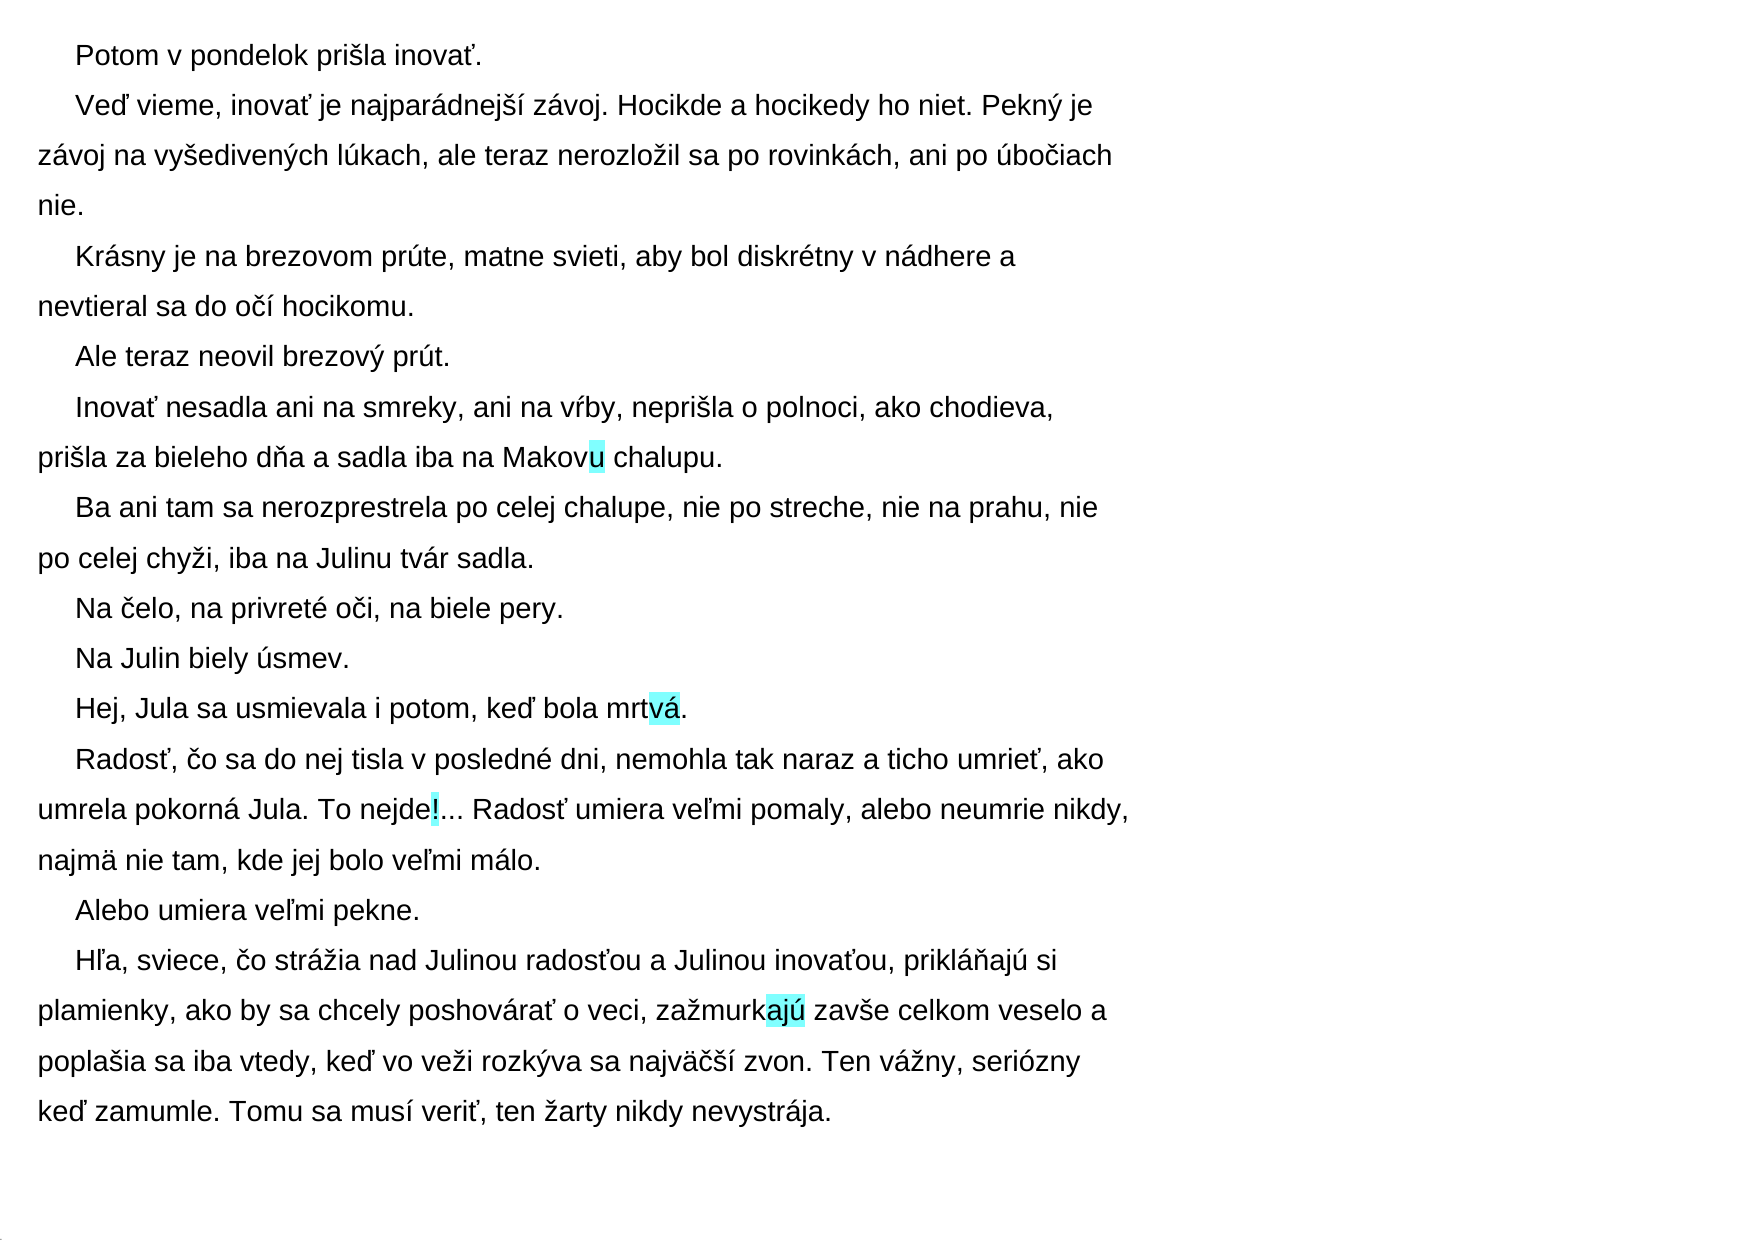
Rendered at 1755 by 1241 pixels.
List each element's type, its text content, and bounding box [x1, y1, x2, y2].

text Na Julin biely úsmev. [37, 641, 1130, 675]
text Inovať nesadla ani na smreky, ani na vŕby, neprišla o polnoci, ako chodieva, prišla za bieleho dňa a sadla iba na Makovu chalupu. [37, 390, 1130, 473]
text Potom v pondelok prišla inovať. [37, 37, 1130, 71]
text Hej, Jula sa usmievala i potom, keď bola mrtvá. [37, 692, 1130, 725]
text Ale teraz neovil brezový prút. [37, 339, 1130, 373]
text Radosť, čo sa do nej tisla v posledné dni, nemohla tak naraz a ticho umrieť, ako umrela pokorná Jula. To nejde!... Radosť umiera veľmi pomaly, alebo neumrie nikdy, najmä nie tam, kde jej bolo veľmi málo. [37, 742, 1130, 876]
text Hľa, sviece, čo strážia nad Julinou radosťou a Julinou inovaťou, prikláňajú si plamienky, ako by sa chcely poshovárať o veci, zažmurkajú zavše celkom veselo a poplašia sa iba vtedy, keď vo veži rozkýva sa najväčší zvon. Ten vážny, seriózny keď zamumle. Tomu sa musí veriť, ten žarty nikdy nevystrája. [37, 943, 1130, 1128]
text Na čelo, na privreté oči, na biele pery. [37, 591, 1130, 624]
text Alebo umiera veľmi pekne. [37, 893, 1130, 926]
text Ba ani tam sa nerozprestrela po celej chalupe, nie po streche, nie na prahu, nie po celej chyži, iba na Julinu tvár sadla. [37, 490, 1130, 574]
text Veď vieme, inovať je najparádnejší závoj. Hocikde a hocikedy ho niet. Pekný je závoj na vyšedivených lúkach, ale teraz nerozložil sa po rovinkách, ani po úbočiach nie. [37, 88, 1130, 222]
text Krásny je na brezovom prúte, matne svieti, aby bol diskrétny v nádhere a nevtieral sa do očí hocikomu. [37, 239, 1130, 323]
